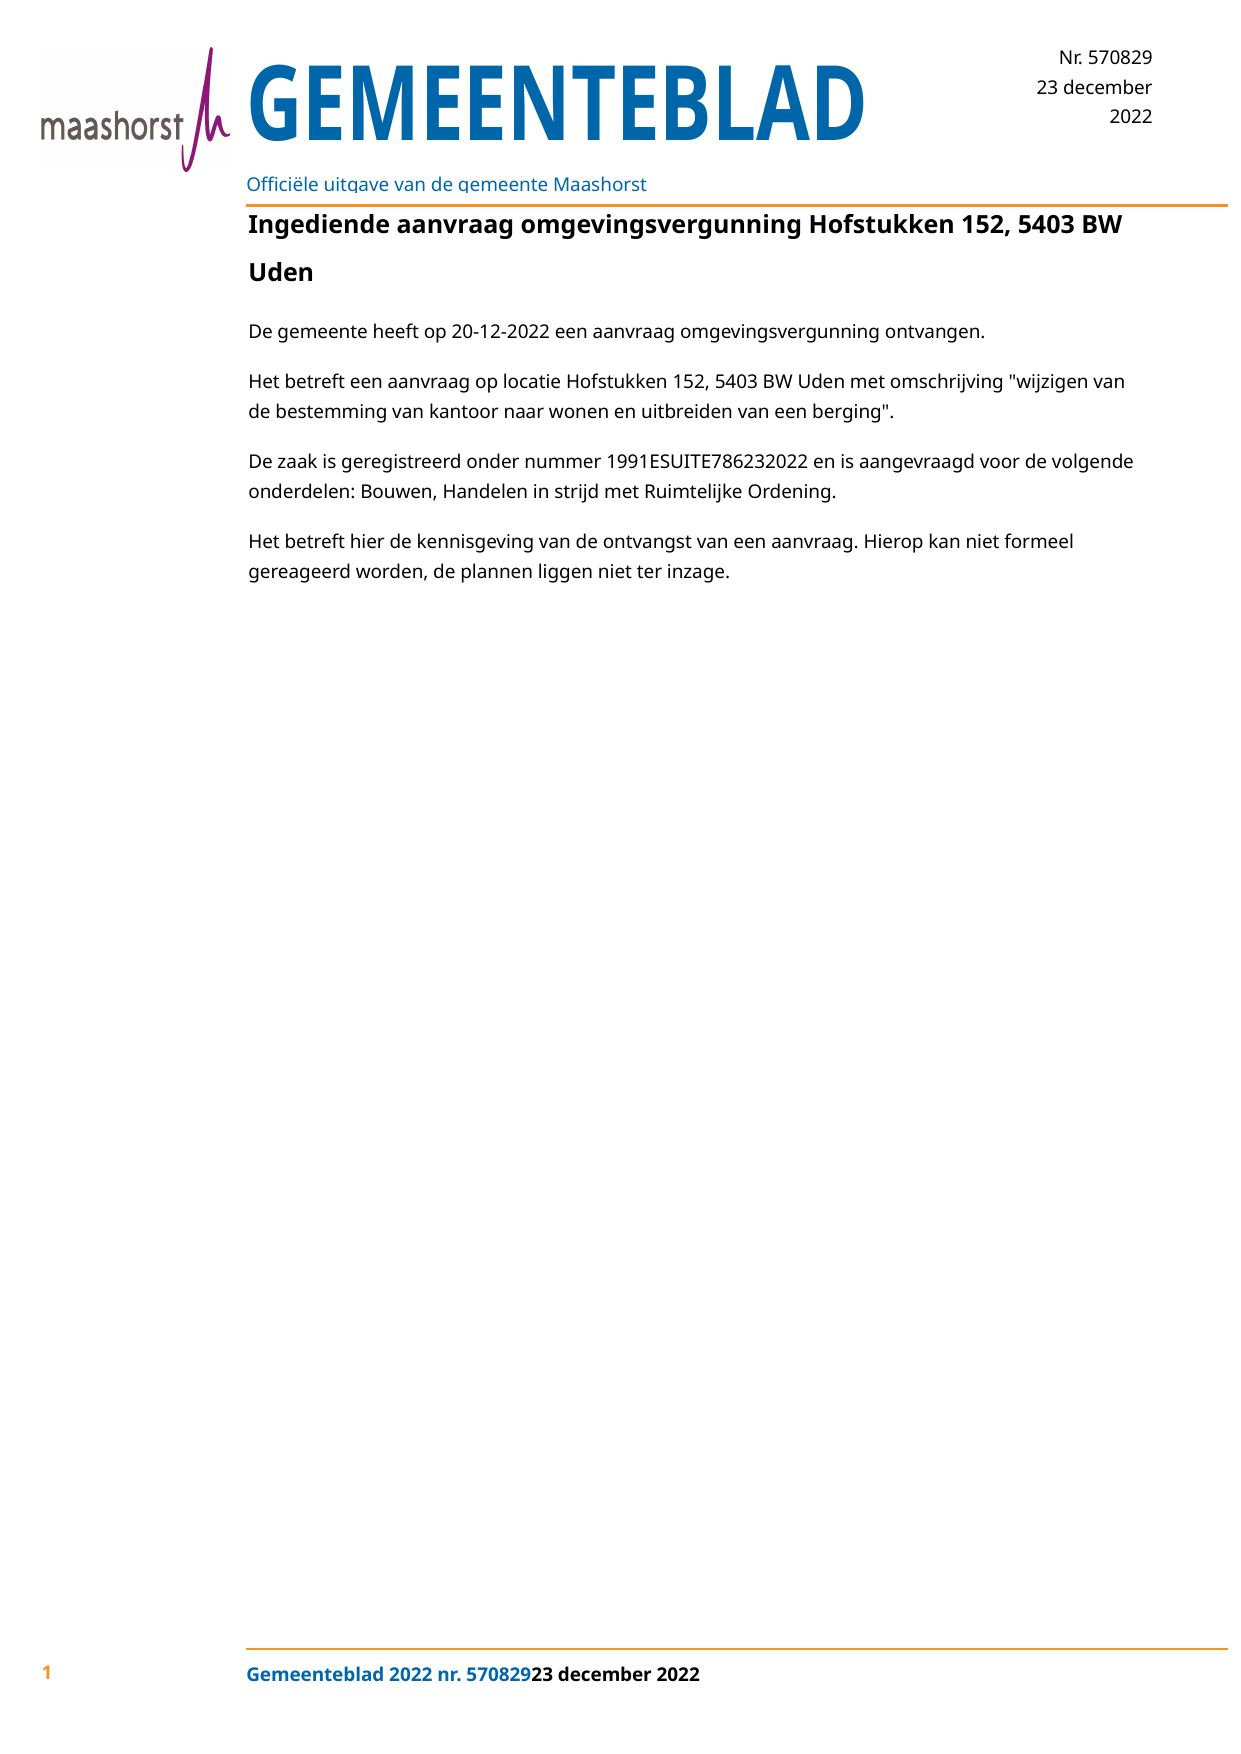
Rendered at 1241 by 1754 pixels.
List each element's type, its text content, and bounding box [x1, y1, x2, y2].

text Het betreft een aanvraag op locatie Hofstukken 152, 5403 BW Uden met omschrijving "wijzigen van de bestemming van kantoor naar wonen en uitbreiden van een berging". [248, 368, 1152, 424]
text De gemeente heeft op 20-12-2022 een aanvraag omgevingsvergunning ontvangen. [248, 318, 1152, 344]
picture [41, 47, 231, 172]
text De zaak is geregistreerd onder nummer 1991ESUITE786232022 en is aangevraagd voor de volgende onderdelen: Bouwen, Handelen in strijd met Ruimtelijke Ordening. [248, 448, 1152, 504]
text Het betreft hier de kennisgeving van de ontvangst van een aanvraag. Hierop kan niet formeel gereageerd worden, de plannen liggen niet ter inzage. [248, 528, 1152, 584]
text Ingediende aanvraag omgevingsvergunning Hofstukken 152, 5403 BW Uden [248, 207, 1152, 288]
